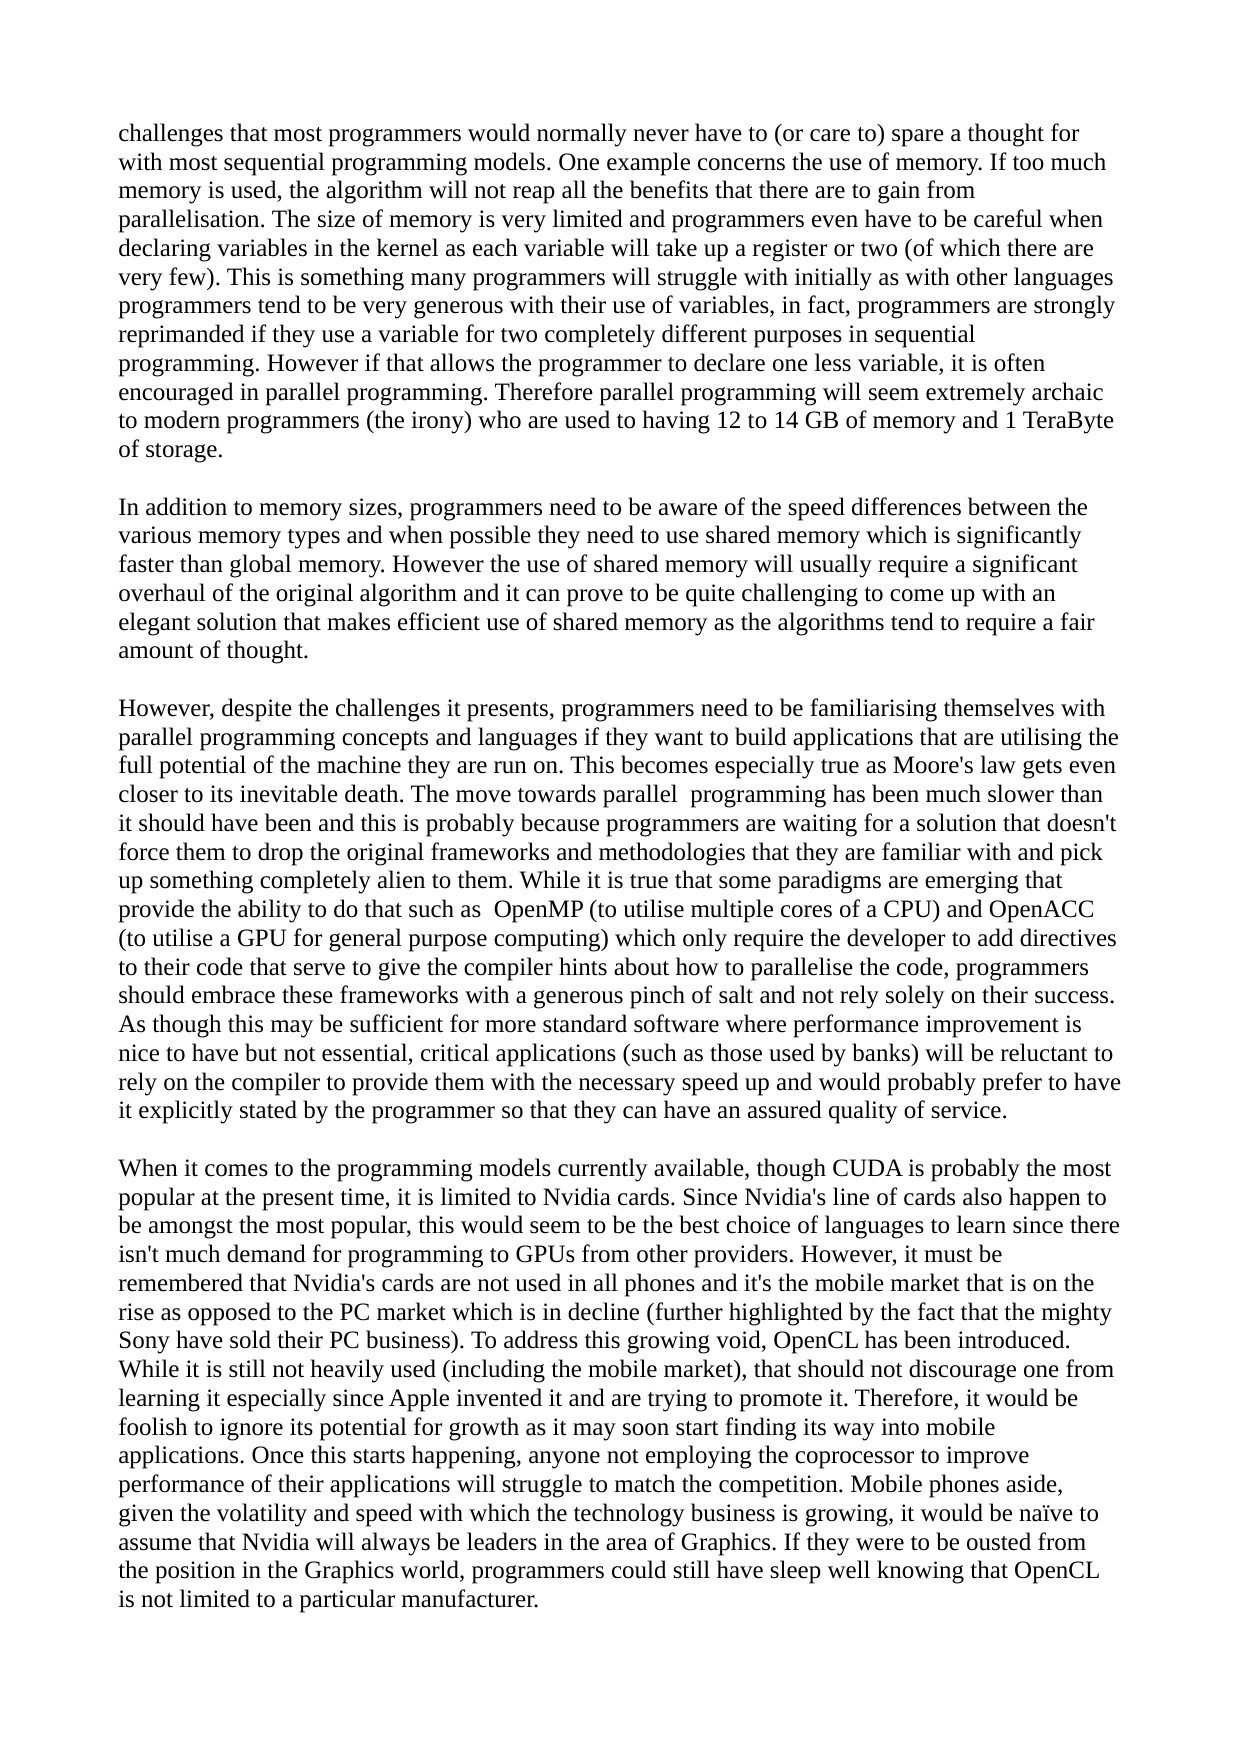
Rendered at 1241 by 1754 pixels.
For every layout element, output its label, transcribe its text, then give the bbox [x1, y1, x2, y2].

text In addition to memory sizes, programmers need to be aware of the speed differences between the various memory types and when possible they need to use shared memory which is significantly faster than global memory. However the use of shared memory will usually require a significant overhaul of the original algorithm and it can prove to be quite challenging to come up with an elegant solution that makes efficient use of shared memory as the algorithms tend to require a fair amount of thought. [118, 492, 1122, 664]
text However, despite the challenges it presents, programmers need to be familiarising themselves with parallel programming concepts and languages if they want to build applications that are utilising the full potential of the machine they are run on. This becomes especially true as Moore's law gets even closer to its inevitable death. The move towards parallel programming has been much slower than it should have been and this is probably because programmers are waiting for a solution that doesn't force them to drop the original frameworks and methodologies that they are familiar with and pick up something completely alien to them. While it is true that some paradigms are emerging that provide the ability to do that such as OpenMP (to utilise multiple cores of a CPU) and OpenACC (to utilise a GPU for general purpose computing) which only require the developer to add directives to their code that serve to give the compiler hints about how to parallelise the code, programmers should embrace these frameworks with a generous pinch of salt and not rely solely on their success. As though this may be sufficient for more standard software where performance improvement is nice to have but not essential, critical applications (such as those used by banks) will be reluctant to rely on the compiler to provide them with the necessary speed up and would probably prefer to have it explicitly stated by the programmer so that they can have an assured quality of service. [118, 693, 1122, 1124]
text When it comes to the programming models currently available, though CUDA is probably the most popular at the present time, it is limited to Nvidia cards. Since Nvidia's line of cards also happen to be amongst the most popular, this would seem to be the best choice of languages to learn since there isn't much demand for programming to GPUs from other providers. However, it must be remembered that Nvidia's cards are not used in all phones and it's the mobile market that is on the rise as opposed to the PC market which is in decline (further highlighted by the fact that the mighty Sony have sold their PC business). To address this growing void, OpenCL has been introduced. While it is still not heavily used (including the mobile market), that should not discourage one from learning it especially since Apple invented it and are trying to promote it. Therefore, it would be foolish to ignore its potential for growth as it may soon start finding its way into mobile applications. Once this starts happening, anyone not employing the coprocessor to improve performance of their applications will struggle to match the competition. Mobile phones aside, given the volatility and speed with which the technology business is growing, it would be naïve to assume that Nvidia will always be leaders in the area of Graphics. If they were to be ousted from the position in the Graphics world, programmers could still have sleep well knowing that OpenCL is not limited to a particular manufacturer. [118, 1153, 1122, 1613]
text challenges that most programmers would normally never have to (or care to) spare a thought for with most sequential programming models. One example concerns the use of memory. If too much memory is used, the algorithm will not reap all the benefits that there are to gain from parallelisation. The size of memory is very limited and programmers even have to be careful when declaring variables in the kernel as each variable will take up a register or two (of which there are very few). This is something many programmers will struggle with initially as with other languages programmers tend to be very generous with their use of variables, in fact, programmers are strongly reprimanded if they use a variable for two completely different purposes in sequential programming. However if that allows the programmer to declare one less variable, it is often encouraged in parallel programming. Therefore parallel programming will seem extremely archaic to modern programmers (the irony) who are used to having 12 to 14 GB of memory and 1 TeraByte of storage. [118, 118, 1122, 463]
